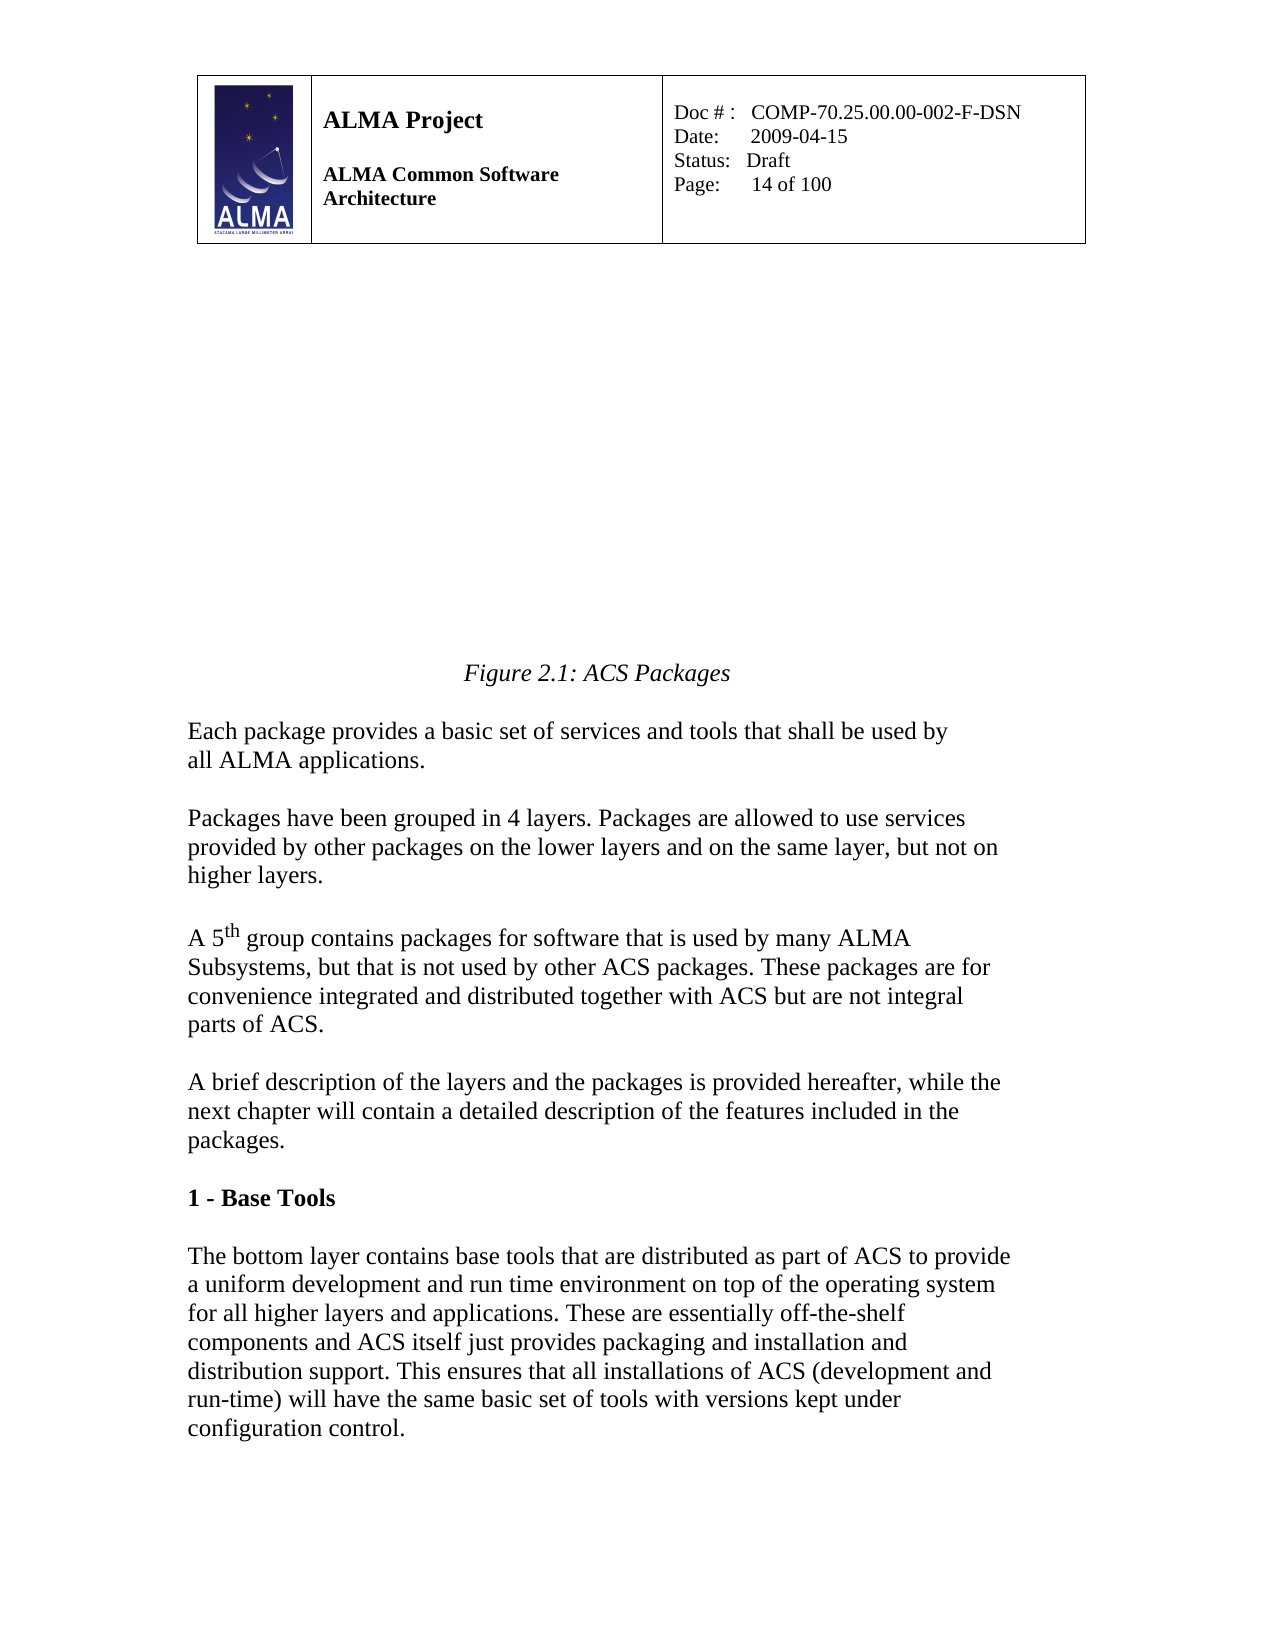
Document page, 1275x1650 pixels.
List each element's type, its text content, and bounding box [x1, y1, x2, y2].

text 1 - Base Tools [187, 1183, 1012, 1212]
text Each package provides a basic set of services and tools that shall be used by all ALMA applications. [187, 716, 1012, 774]
picture [214, 85, 293, 235]
text A brief description of the layers and the packages is provided hereafter, while the next chapter will contain a detailed description of the features included in the packages. [187, 1067, 1012, 1154]
text The bottom layer contains base tools that are distributed as part of ACS to provide a uniform development and run time environment on top of the operating system for all higher layers and applications. These are essentially off-the-shelf components and ACS itself just provides packaging and installation and distribution support. This ensures that all installations of ACS (development and run-time) will have the same basic set of tools with versions kept under configuration control. [187, 1241, 1012, 1442]
text A 5th group contains packages for software that is used by many ALMA Subsystems, but that is not used by other ACS packages. These packages are for convenience integrated and distributed together with ACS but are not integral parts of ACS. [187, 918, 1012, 1038]
text Figure 2.1: ACS Packages [187, 658, 1012, 687]
text Packages have been grouped in 4 layers. Packages are allowed to use services provided by other packages on the lower layers and on the same layer, but not on higher layers. [187, 803, 1012, 889]
